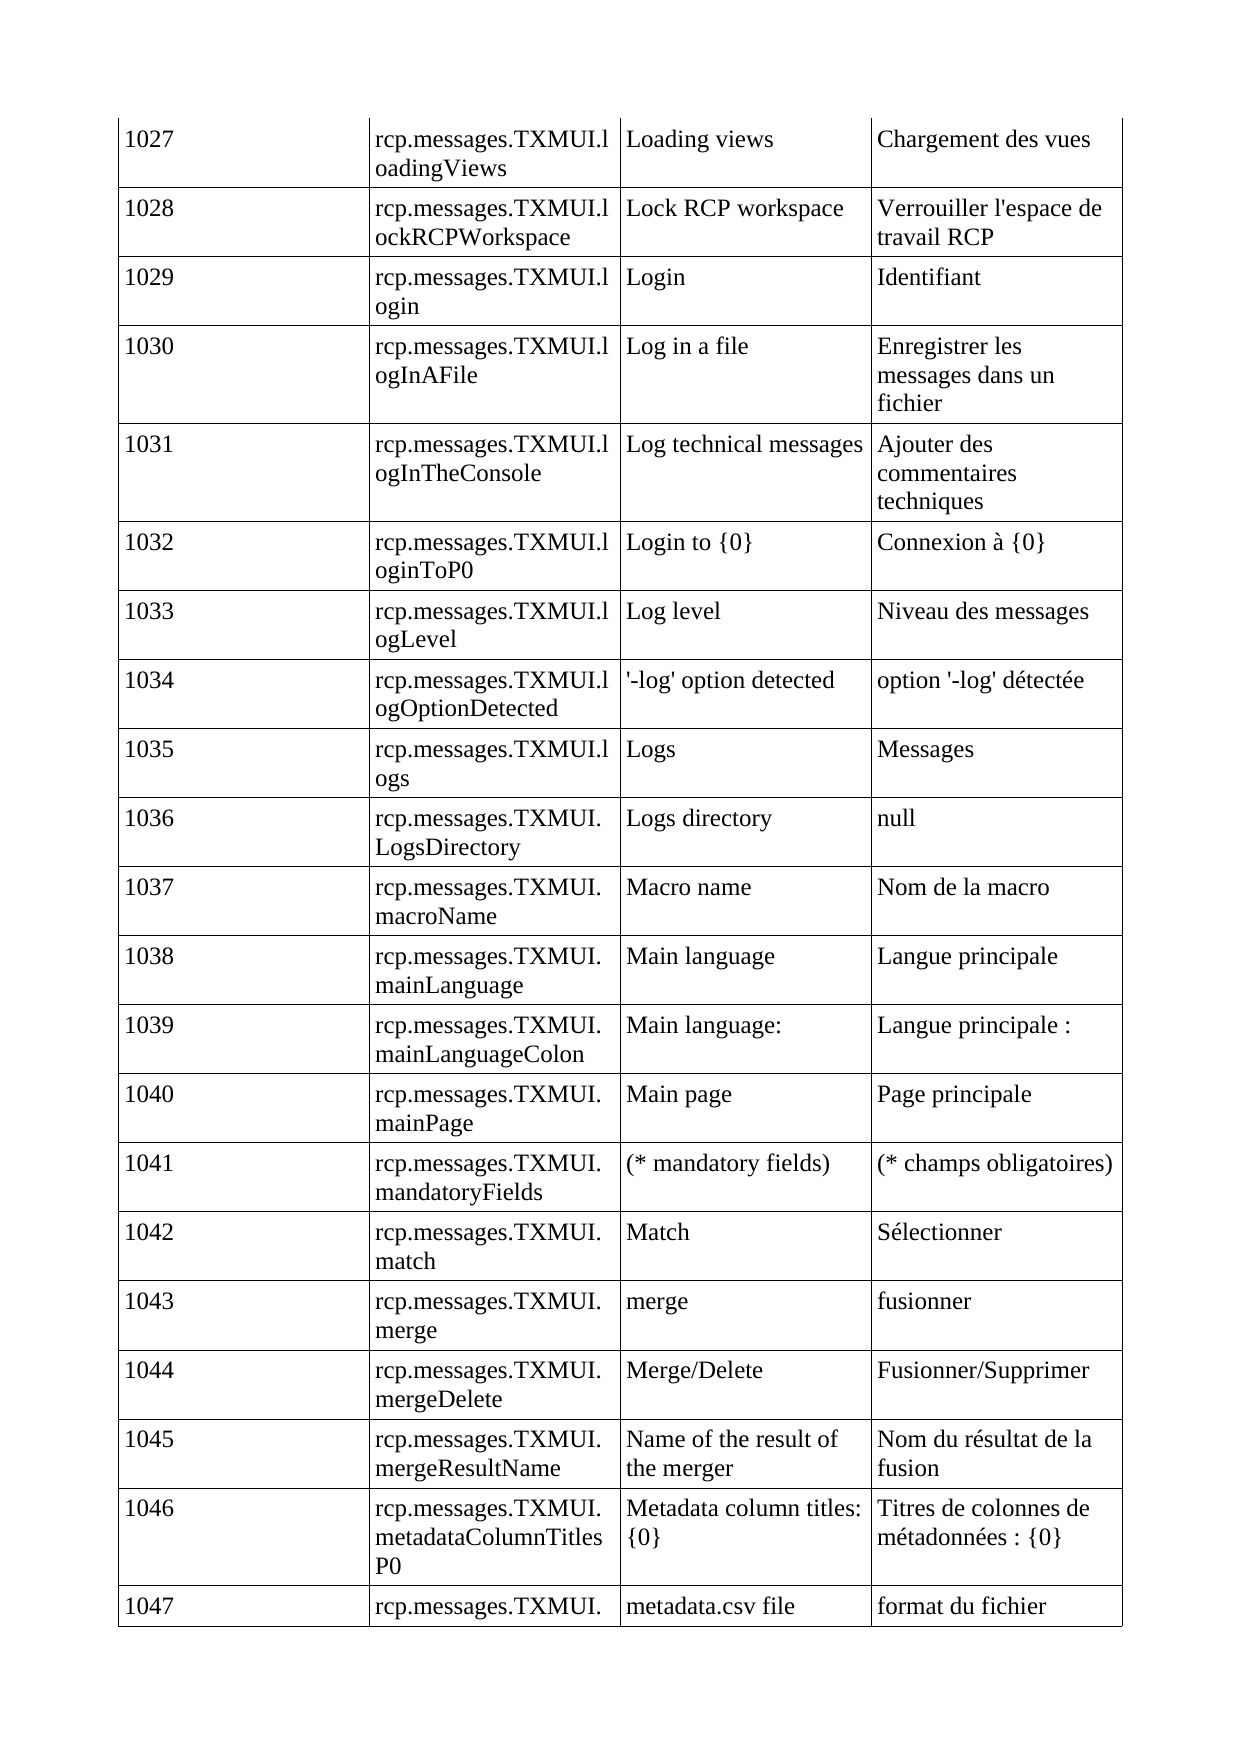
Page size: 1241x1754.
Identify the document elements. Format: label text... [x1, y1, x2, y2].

table_cell format du fichier [872, 1586, 1122, 1626]
table_cell rcp.messages.TXMUI.logLevel [370, 591, 620, 659]
table_cell rcp.messages.TXMUI.logInTheConsole [370, 424, 620, 521]
table_cell Login [621, 257, 871, 325]
table_cell Login to {0} [621, 522, 871, 590]
table_cell rcp.messages.TXMUI.LogsDirectory [370, 798, 620, 866]
table_cell 1038 [119, 936, 369, 1004]
table_cell rcp.messages.TXMUI.lockRCPWorkspace [370, 188, 620, 256]
table_cell null [872, 798, 1122, 866]
table_cell rcp.messages.TXMUI.mainPage [370, 1074, 620, 1142]
table_cell Langue principale : [872, 1005, 1122, 1073]
table_cell Chargement des vues [872, 118, 1122, 187]
table_cell Connexion à {0} [872, 522, 1122, 590]
table_cell 1045 [119, 1420, 369, 1488]
table_cell Loading views [621, 118, 871, 187]
table_cell 1033 [119, 591, 369, 659]
table_cell rcp.messages.TXMUI.mergeDelete [370, 1351, 620, 1419]
table_cell 1031 [119, 424, 369, 521]
table_cell fusionner [872, 1281, 1122, 1350]
table_cell Log level [621, 591, 871, 659]
table_cell merge [621, 1281, 871, 1350]
table_cell (* champs obligatoires) [872, 1143, 1122, 1211]
table_cell 1029 [119, 257, 369, 325]
table_cell Ajouter des commentaires techniques [872, 424, 1122, 521]
table_cell Niveau des messages [872, 591, 1122, 659]
table_cell Sélectionner [872, 1212, 1122, 1280]
table_cell rcp.messages.TXMUI.merge [370, 1281, 620, 1350]
table_cell 1028 [119, 188, 369, 256]
table_cell Lock RCP workspace [621, 188, 871, 256]
table_cell Titres de colonnes de métadonnées : {0} [872, 1489, 1122, 1585]
table_cell Nom de la macro [872, 867, 1122, 935]
table_cell Main language: [621, 1005, 871, 1073]
table_cell rcp.messages.TXMUI.logs [370, 729, 620, 797]
table_cell 1034 [119, 660, 369, 728]
table_cell (* mandatory fields) [621, 1143, 871, 1211]
table_cell rcp.messages.TXMUI.macroName [370, 867, 620, 935]
table_cell Macro name [621, 867, 871, 935]
table_cell Logs [621, 729, 871, 797]
table_cell 1043 [119, 1281, 369, 1350]
table_cell rcp.messages.TXMUI.logInAFile [370, 326, 620, 423]
table_cell 1046 [119, 1489, 369, 1585]
table_cell rcp.messages.TXMUI.metadataColumnTitlesP0 [370, 1489, 620, 1585]
table_cell rcp.messages.TXMUI.match [370, 1212, 620, 1280]
table_cell 1047 [119, 1586, 369, 1626]
table_cell 1042 [119, 1212, 369, 1280]
table_cell 1044 [119, 1351, 369, 1419]
table_cell rcp.messages.TXMUI.loginToP0 [370, 522, 620, 590]
table_cell rcp.messages.TXMUI.logOptionDetected [370, 660, 620, 728]
table_cell Metadata column titles: {0} [621, 1489, 871, 1585]
table_cell Merge/Delete [621, 1351, 871, 1419]
table_cell Page principale [872, 1074, 1122, 1142]
table_cell 1036 [119, 798, 369, 866]
table_cell '-log' option detected [621, 660, 871, 728]
table_cell Langue principale [872, 936, 1122, 1004]
table_cell Identifiant [872, 257, 1122, 325]
table_cell rcp.messages.TXMUI.mainLanguageColon [370, 1005, 620, 1073]
table_cell 1040 [119, 1074, 369, 1142]
table_cell Enregistrer les messages dans un fichier [872, 326, 1122, 423]
table_cell rcp.messages.TXMUI.mergeResultName [370, 1420, 620, 1488]
table_cell Main page [621, 1074, 871, 1142]
table_cell Name of the result of the merger [621, 1420, 871, 1488]
table_cell rcp.messages.TXMUI.mainLanguage [370, 936, 620, 1004]
table_cell Verrouiller l'espace de travail RCP [872, 188, 1122, 256]
table_cell rcp.messages.TXMUI. [370, 1586, 620, 1626]
table_cell Messages [872, 729, 1122, 797]
table_cell 1030 [119, 326, 369, 423]
table_cell 1035 [119, 729, 369, 797]
table_cell Main language [621, 936, 871, 1004]
table_cell Log technical messages [621, 424, 871, 521]
table_cell Match [621, 1212, 871, 1280]
table_cell option '-log' détectée [872, 660, 1122, 728]
table_cell metadata.csv file [621, 1586, 871, 1626]
table_cell Log in a file [621, 326, 871, 423]
table_cell Nom du résultat de la fusion [872, 1420, 1122, 1488]
table_cell 1039 [119, 1005, 369, 1073]
table_cell rcp.messages.TXMUI.loadingViews [370, 118, 620, 187]
table_cell rcp.messages.TXMUI.mandatoryFields [370, 1143, 620, 1211]
table_cell 1041 [119, 1143, 369, 1211]
table_cell 1032 [119, 522, 369, 590]
table_cell rcp.messages.TXMUI.login [370, 257, 620, 325]
table_cell 1027 [119, 118, 369, 187]
table_cell Fusionner/Supprimer [872, 1351, 1122, 1419]
table_cell 1037 [119, 867, 369, 935]
table_cell Logs directory [621, 798, 871, 866]
